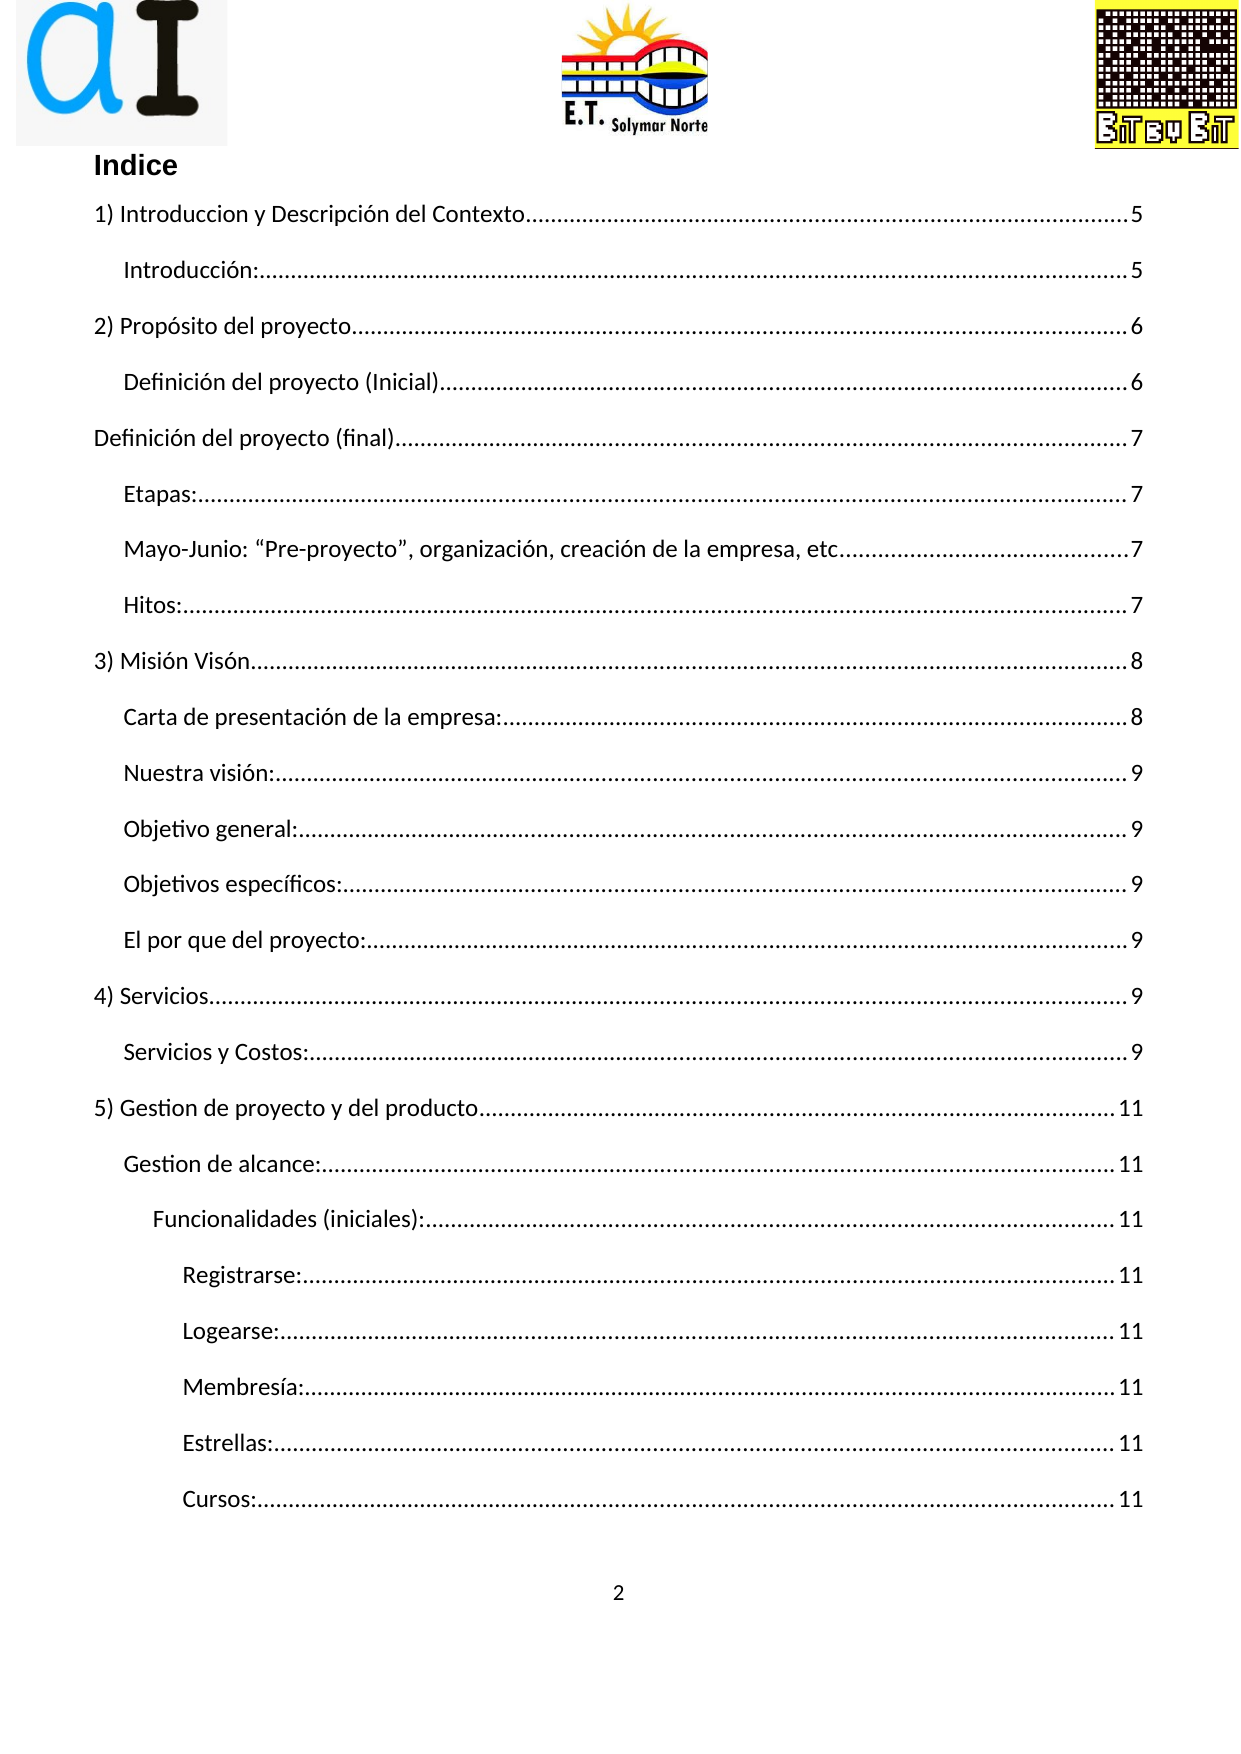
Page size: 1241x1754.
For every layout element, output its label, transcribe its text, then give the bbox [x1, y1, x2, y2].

text Servicios y Costos: 9 [123, 1036, 1143, 1067]
text Objetivo general: 9 [123, 813, 1143, 843]
picture [16, 0, 228, 146]
text Carta de presentación de la empresa: 8 [123, 701, 1143, 732]
text Gestion de alcance: 11 [123, 1148, 1143, 1178]
picture [561, 0, 708, 146]
subtitle Indice [94, 148, 1143, 181]
text Mayo-Junio: “Pre-proyecto”, organización, creación de la empresa, etc 7 [123, 534, 1143, 564]
text Cursos: 11 [182, 1483, 1143, 1513]
text Nuestra visión: 9 [123, 757, 1143, 787]
text Logearse: 11 [182, 1315, 1143, 1346]
text Registrarse: 11 [182, 1259, 1143, 1290]
text Introducción: 5 [123, 254, 1143, 285]
text Funcionalidades (iniciales): 11 [153, 1204, 1143, 1234]
text Definición del proyecto (Inicial) 6 [123, 366, 1143, 397]
text 1) Introduccion y Descripción del Contexto 5 [94, 199, 1143, 229]
text 5) Gestion de proyecto y del producto 11 [94, 1092, 1143, 1122]
text Estrellas: 11 [182, 1427, 1143, 1457]
text Hitos: 7 [123, 589, 1143, 620]
text 4) Servicios 9 [94, 980, 1143, 1011]
picture [1094, 0, 1239, 149]
text 3) Misión Visón 8 [94, 645, 1143, 676]
text 2) Propósito del proyecto 6 [94, 310, 1143, 341]
text Objetivos específicos: 9 [123, 869, 1143, 899]
text Membresía: 11 [182, 1371, 1143, 1402]
text Etapas: 7 [123, 478, 1143, 508]
text El por que del proyecto: 9 [123, 924, 1143, 955]
text Definición del proyecto (final) 7 [94, 422, 1143, 452]
